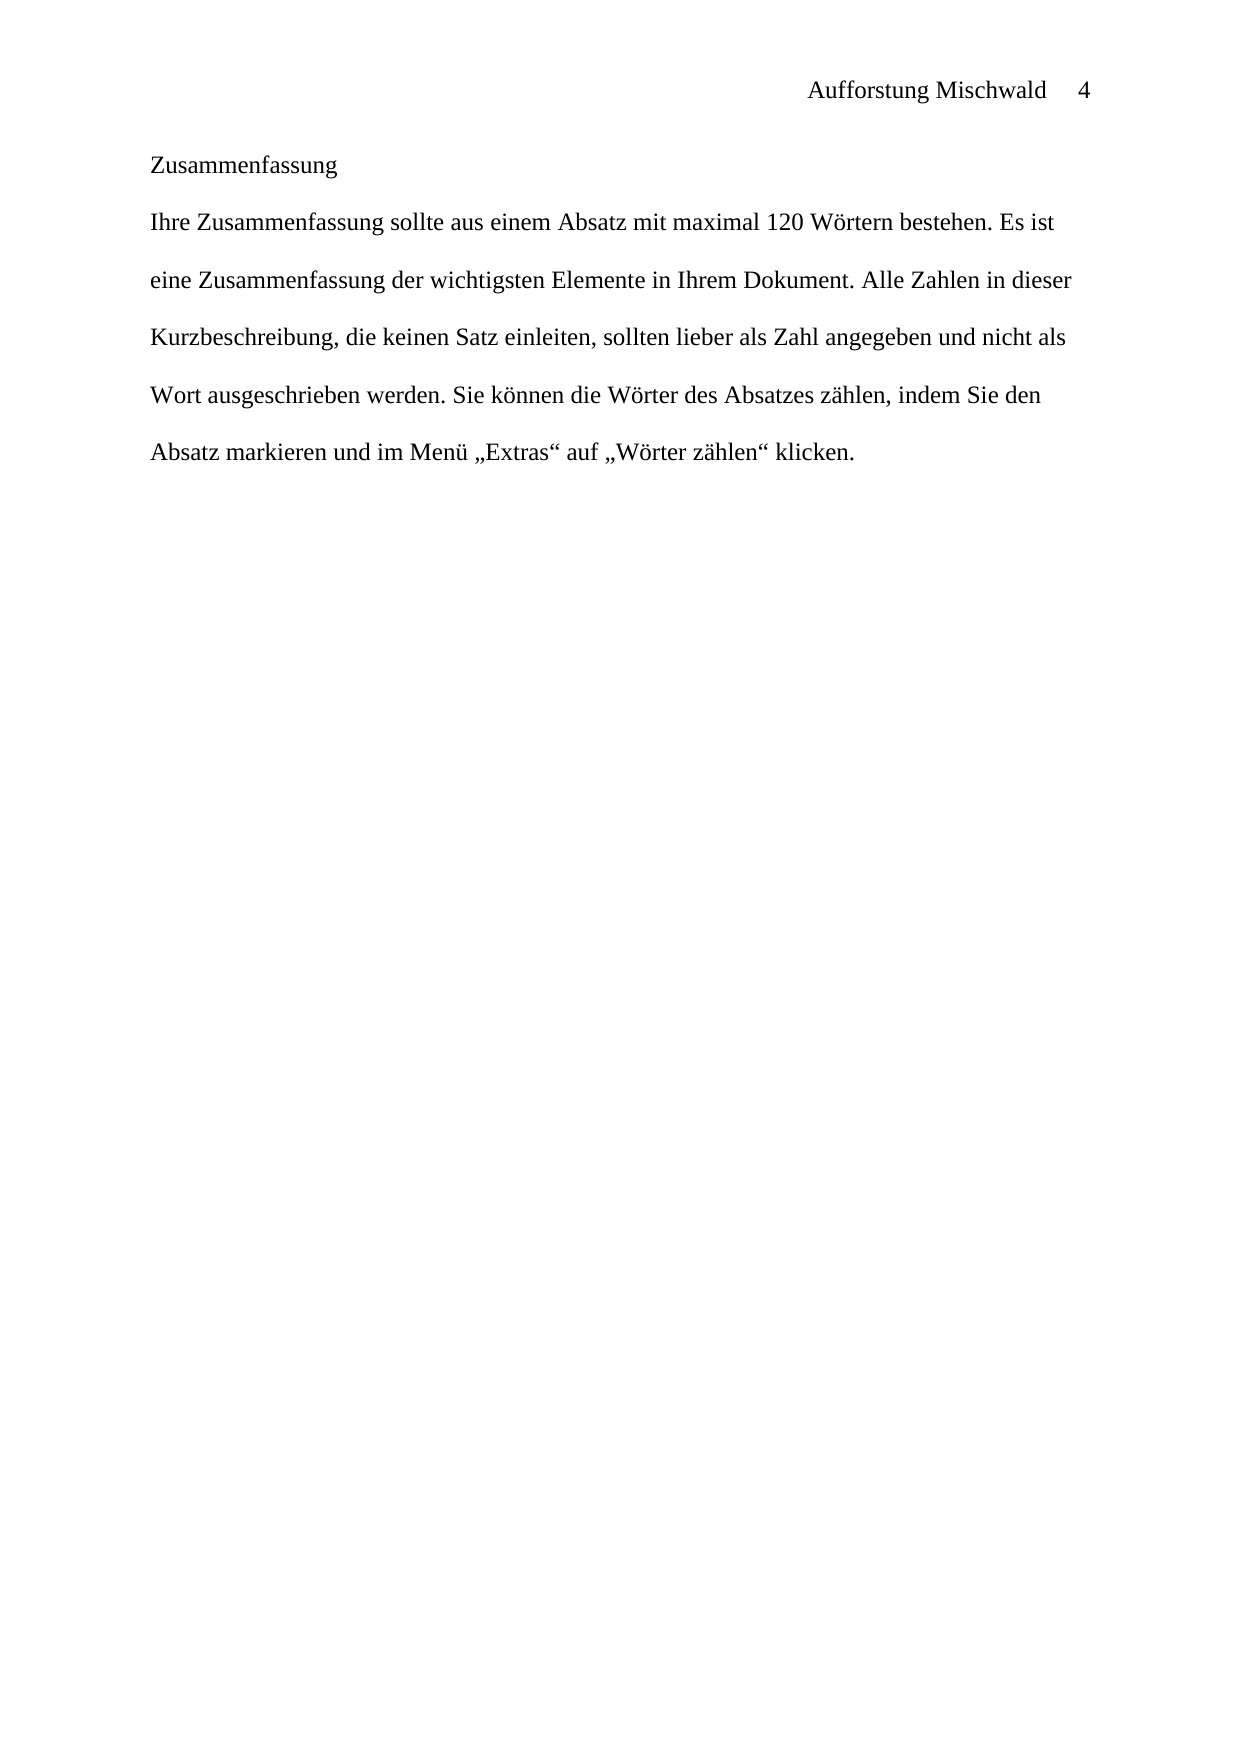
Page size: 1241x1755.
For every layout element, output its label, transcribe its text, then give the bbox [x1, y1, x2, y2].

subtitle ­Zusammenfassung [150, 150, 1090, 179]
text Ihre Zusammenfassung sollte aus einem Absatz mit maximal 120 Wörtern bestehen. Es ist eine Zusammenfassung der wichtigsten Elemente in Ihrem Dokument. Alle Zahlen in dieser Kurzbeschreibung, die keinen Satz einleiten, sollten lieber als Zahl angegeben und nicht als Wort ausgeschrieben werden. Sie können die Wörter des Absatzes zählen, indem Sie den Absatz markieren und im Menü „Extras“ auf „Wörter zählen“ klicken. [150, 207, 1090, 466]
